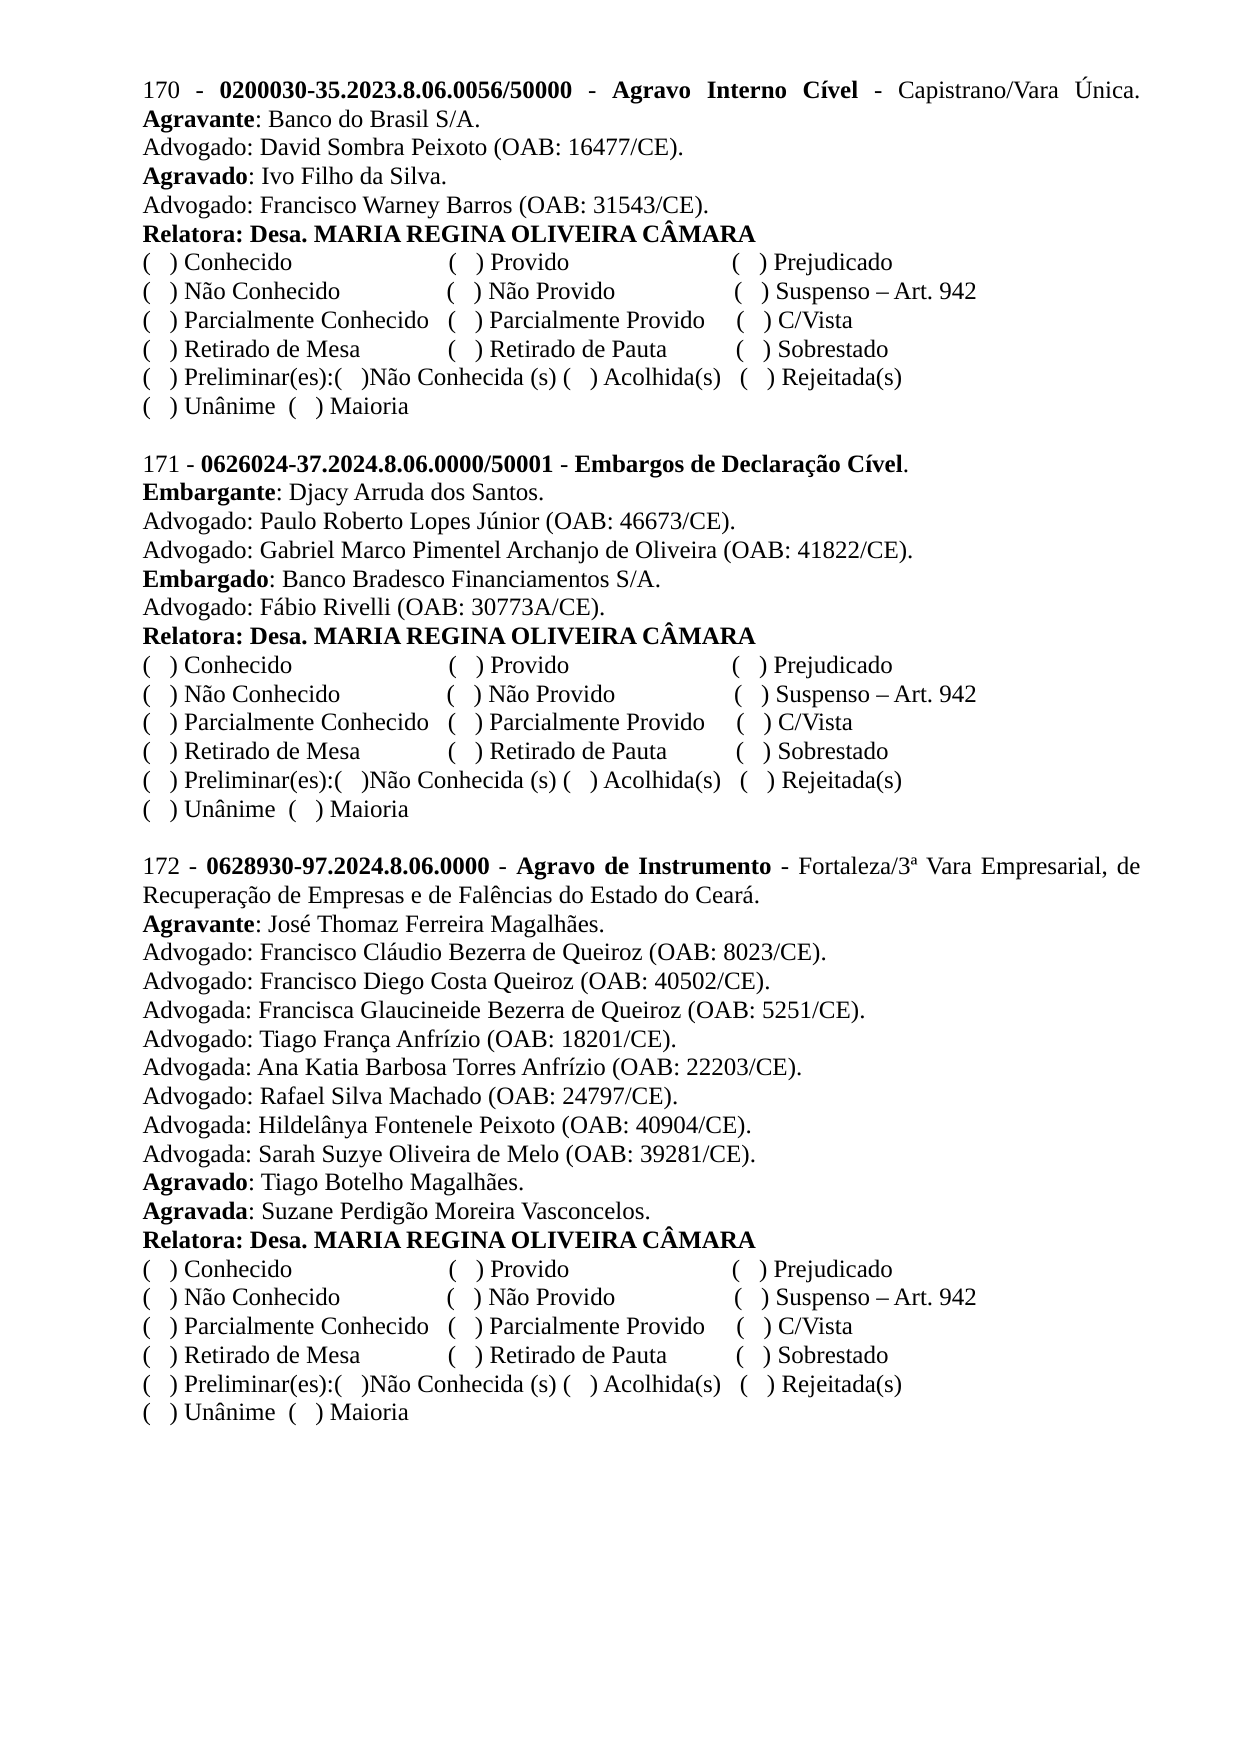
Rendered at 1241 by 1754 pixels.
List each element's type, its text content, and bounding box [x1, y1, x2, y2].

text ( ) Retirado de Mesa ( ) Retirado de Pauta ( ) Sobrestado [142, 736, 1158, 765]
text Relatora: Desa. MARIA REGINA OLIVEIRA CÂMARA [142, 219, 1141, 247]
text Relatora: Desa. MARIA REGINA OLIVEIRA CÂMARA [142, 621, 1141, 650]
text Agravado: Ivo Filho da Silva. [142, 161, 1141, 190]
text Embargado: Banco Bradesco Financiamentos S/A. [142, 564, 1141, 592]
text Advogado: Rafael Silva Machado (OAB: 24797/CE). [142, 1081, 1141, 1110]
text ( ) Conhecido ( ) Provido ( ) Prejudicado [142, 650, 1141, 679]
text Agravante: José Thomaz Ferreira Magalhães. [142, 909, 1141, 937]
text Advogado: David Sombra Peixoto (OAB: 16477/CE). [142, 132, 1141, 161]
text ( ) Retirado de Mesa ( ) Retirado de Pauta ( ) Sobrestado [142, 334, 1158, 362]
text Agravada: Suzane Perdigão Moreira Vasconcelos. [142, 1196, 1141, 1225]
text ( ) Conhecido ( ) Provido ( ) Prejudicado [142, 247, 1141, 276]
text 170 - 0200030-35.2023.8.06.0056/50000 - Agravo Interno Cível - Capistrano/Vara Única. Agravante: Banco do Brasil S/A. [142, 75, 1141, 132]
text ( ) Preliminar(es):( )Não Conhecida (s) ( ) Acolhida(s) ( ) Rejeitada(s) [142, 362, 1158, 391]
text Agravado: Tiago Botelho Magalhães. [142, 1167, 1141, 1196]
text ( ) Preliminar(es):( )Não Conhecida (s) ( ) Acolhida(s) ( ) Rejeitada(s) [142, 1369, 1158, 1397]
text Advogado: Francisco Cláudio Bezerra de Queiroz (OAB: 8023/CE). [142, 937, 1141, 966]
text Advogado: Francisco Diego Costa Queiroz (OAB: 40502/CE). [142, 966, 1141, 995]
text ( ) Conhecido ( ) Provido ( ) Prejudicado [142, 1254, 1141, 1282]
text 171 - 0626024-37.2024.8.06.0000/50001 - Embargos de Declaração Cível. [142, 449, 1141, 477]
text Advogada: Sarah Suzye Oliveira de Melo (OAB: 39281/CE). [142, 1139, 1141, 1167]
text Advogado: Fábio Rivelli (OAB: 30773A/CE). [142, 592, 1141, 621]
text Advogada: Hildelânya Fontenele Peixoto (OAB: 40904/CE). [142, 1110, 1141, 1139]
text ( ) Parcialmente Conhecido ( ) Parcialmente Provido ( ) C/Vista [142, 305, 1158, 334]
text Advogado: Tiago França Anfrízio (OAB: 18201/CE). [142, 1024, 1141, 1052]
text Advogado: Francisco Warney Barros (OAB: 31543/CE). [142, 190, 1141, 219]
text Embargante: Djacy Arruda dos Santos. [142, 477, 1141, 506]
text Advogada: Francisca Glaucineide Bezerra de Queiroz (OAB: 5251/CE). [142, 995, 1141, 1024]
text ( ) Unânime ( ) Maioria [142, 794, 1158, 822]
text Advogada: Ana Katia Barbosa Torres Anfrízio (OAB: 22203/CE). [142, 1052, 1141, 1081]
text ( ) Não Conhecido ( ) Não Provido ( ) Suspenso – Art. 942 [142, 679, 1158, 707]
text Advogado: Gabriel Marco Pimentel Archanjo de Oliveira (OAB: 41822/CE). [142, 535, 1141, 564]
text ( ) Parcialmente Conhecido ( ) Parcialmente Provido ( ) C/Vista [142, 1311, 1158, 1340]
text ( ) Unânime ( ) Maioria [142, 391, 1158, 420]
text Advogado: Paulo Roberto Lopes Júnior (OAB: 46673/CE). [142, 506, 1141, 535]
text 172 - 0628930-97.2024.8.06.0000 - Agravo de Instrumento - Fortaleza/3ª Vara Empresarial, de Recuperação de Empresas e de Falências do Estado do Ceará. [142, 851, 1141, 909]
text ( ) Preliminar(es):( )Não Conhecida (s) ( ) Acolhida(s) ( ) Rejeitada(s) [142, 765, 1158, 794]
text Relatora: Desa. MARIA REGINA OLIVEIRA CÂMARA [142, 1225, 1141, 1254]
text ( ) Parcialmente Conhecido ( ) Parcialmente Provido ( ) C/Vista [142, 707, 1158, 736]
text ( ) Não Conhecido ( ) Não Provido ( ) Suspenso – Art. 942 [142, 1282, 1158, 1311]
text ( ) Não Conhecido ( ) Não Provido ( ) Suspenso – Art. 942 [142, 276, 1158, 305]
text ( ) Unânime ( ) Maioria [142, 1397, 1158, 1426]
text ( ) Retirado de Mesa ( ) Retirado de Pauta ( ) Sobrestado [142, 1340, 1158, 1369]
